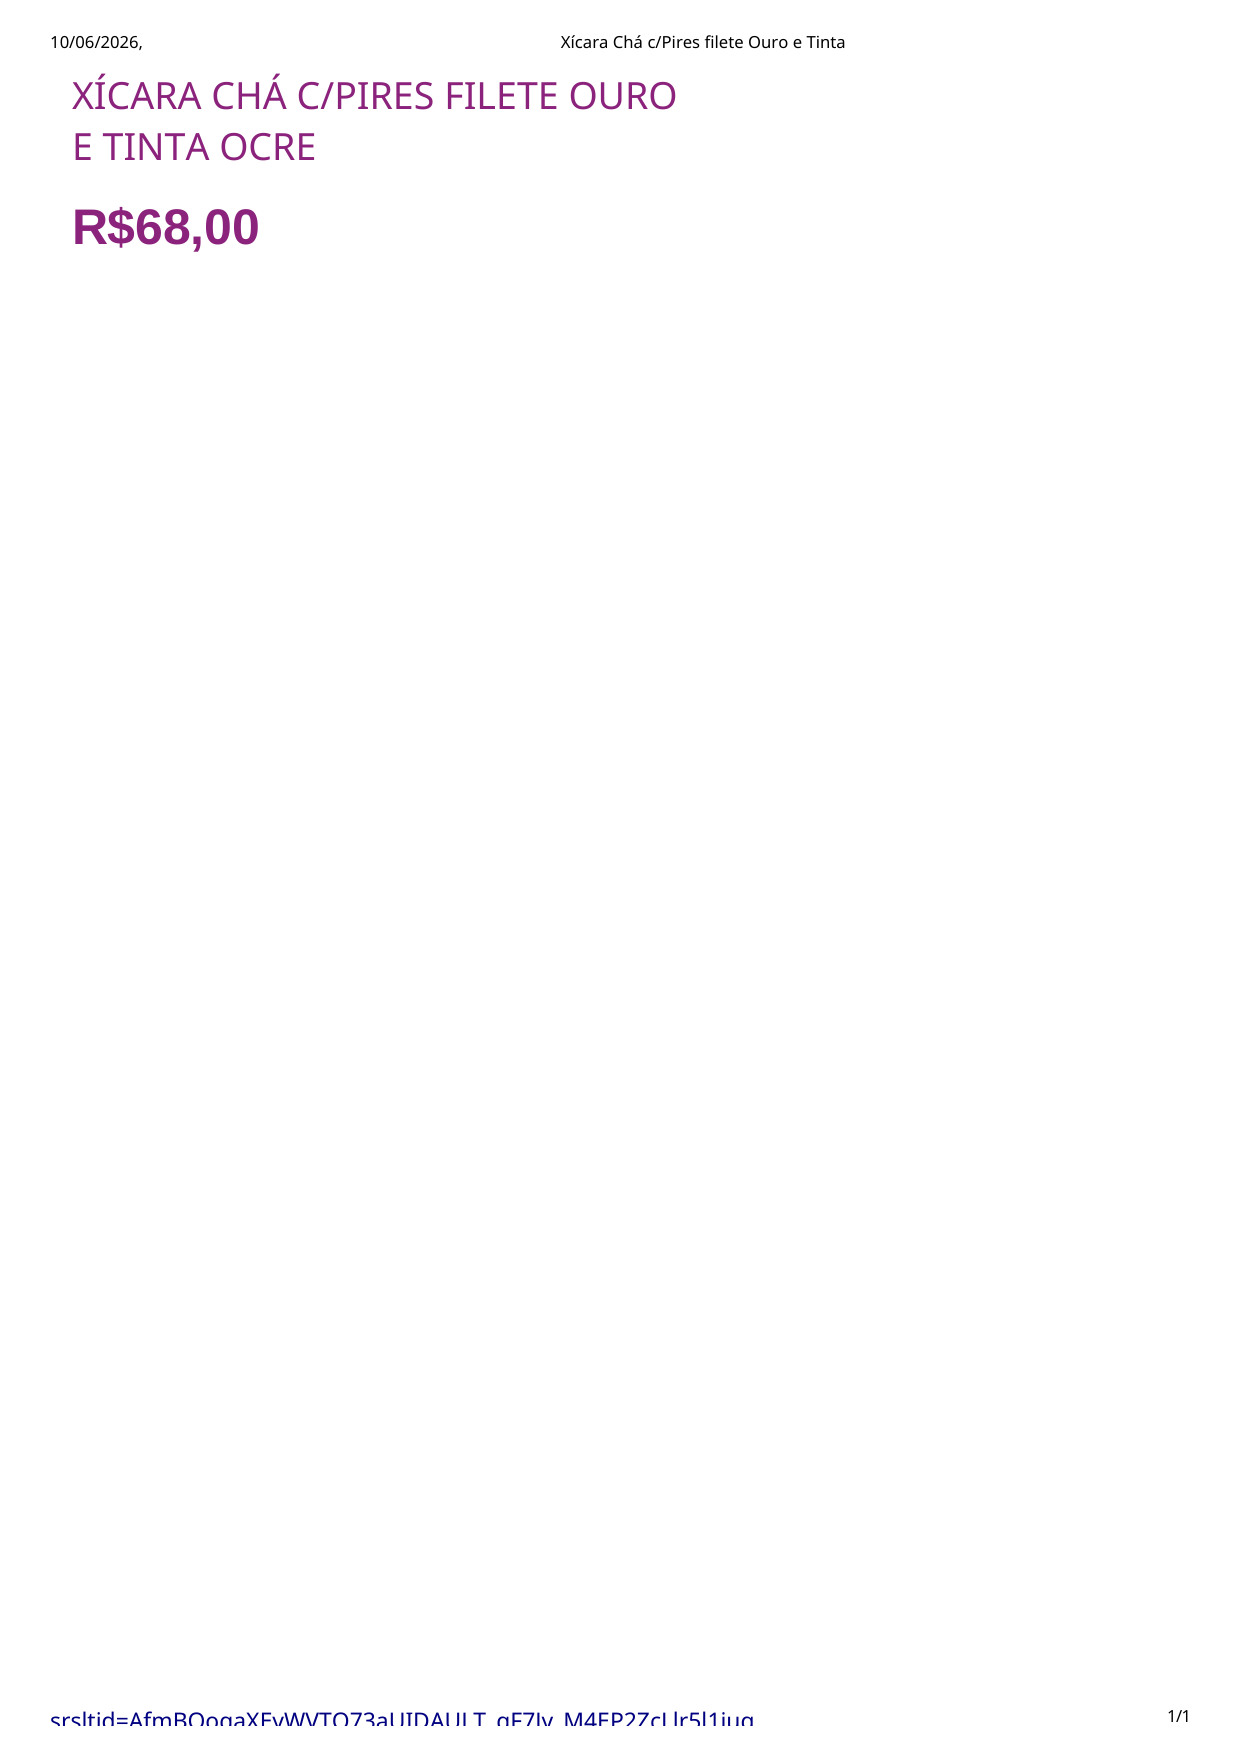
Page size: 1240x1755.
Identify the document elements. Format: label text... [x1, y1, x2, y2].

text XÍCARA CHÁ C/PIRES FILETE OURO E TINTA OCRE [72, 69, 704, 171]
text R$68,00 [72, 197, 1195, 255]
